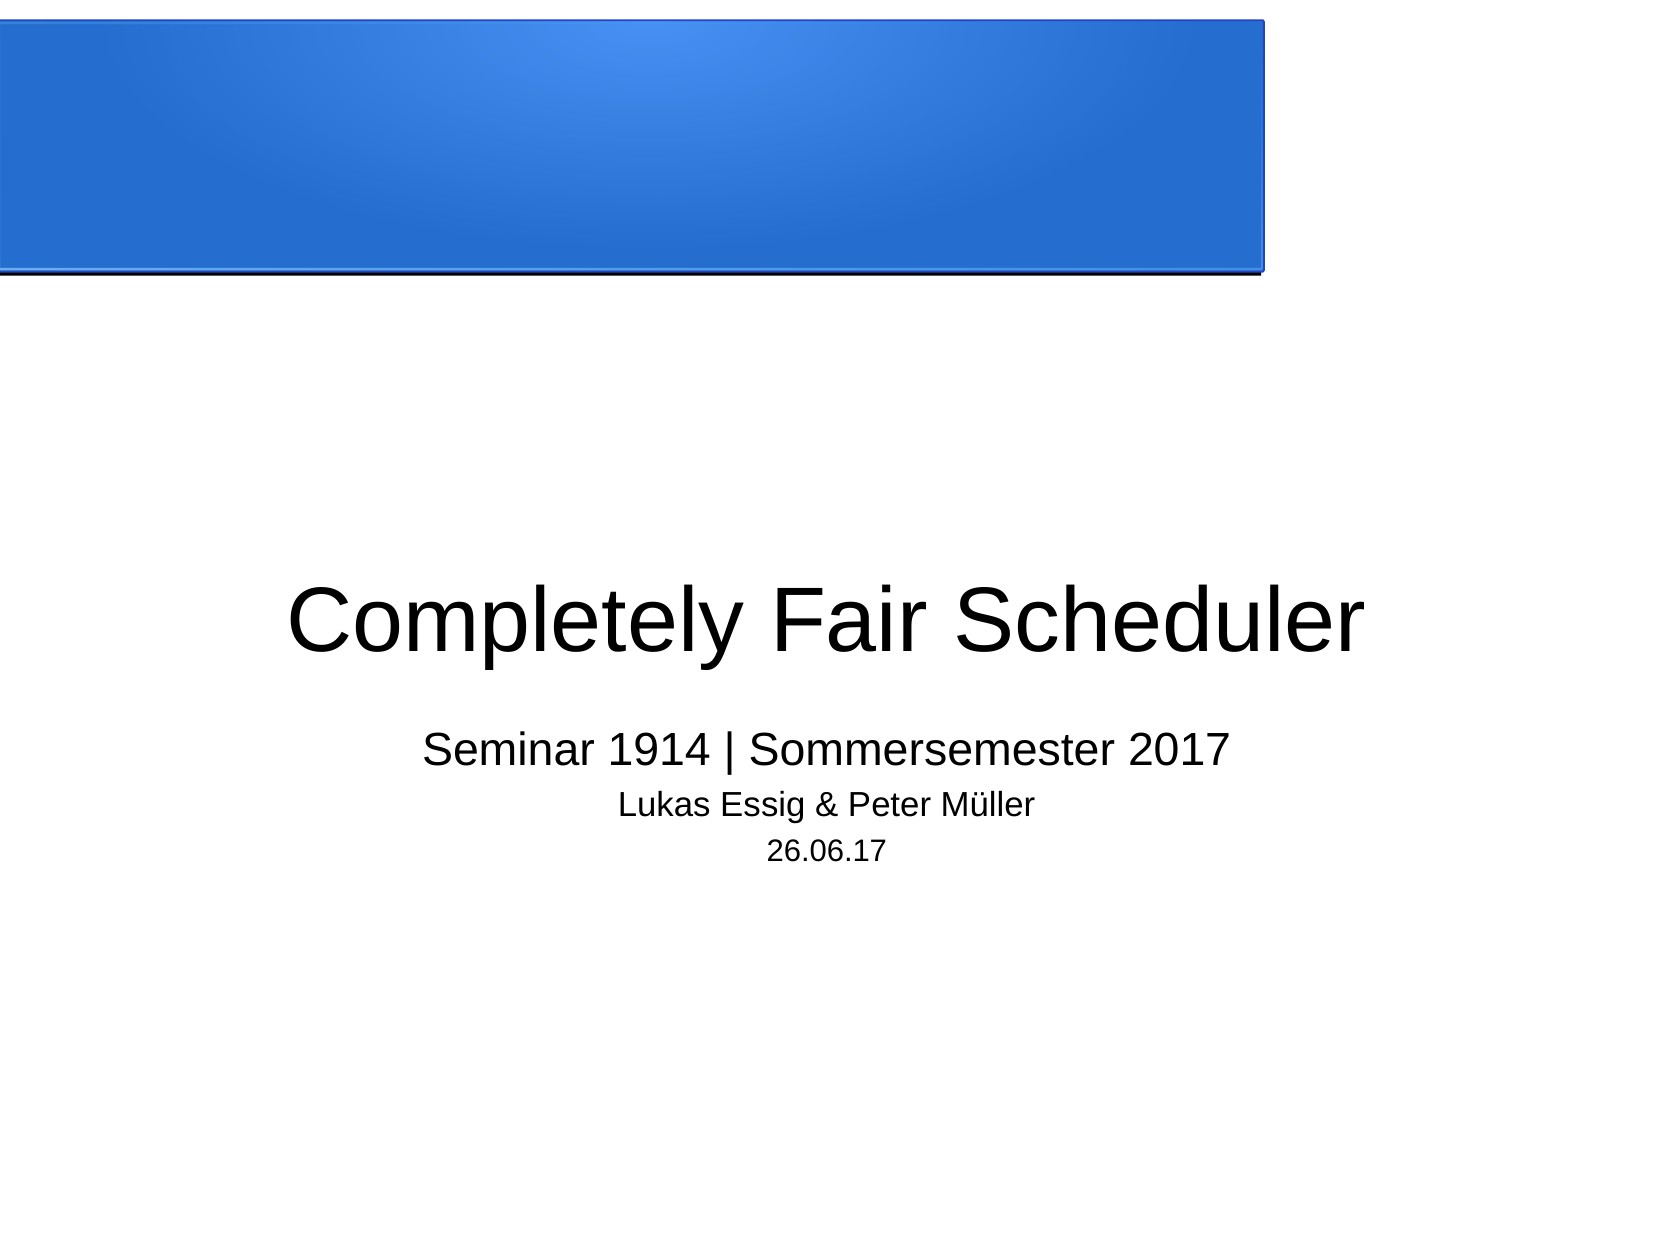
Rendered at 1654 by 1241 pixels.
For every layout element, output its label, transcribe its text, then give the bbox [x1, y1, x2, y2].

title Completely Fair Scheduler [250, 517, 1403, 723]
list Seminar 1914 | Sommersemester 2017 Lukas Essig & Peter Müller 26.06.17 [303, 723, 1350, 871]
